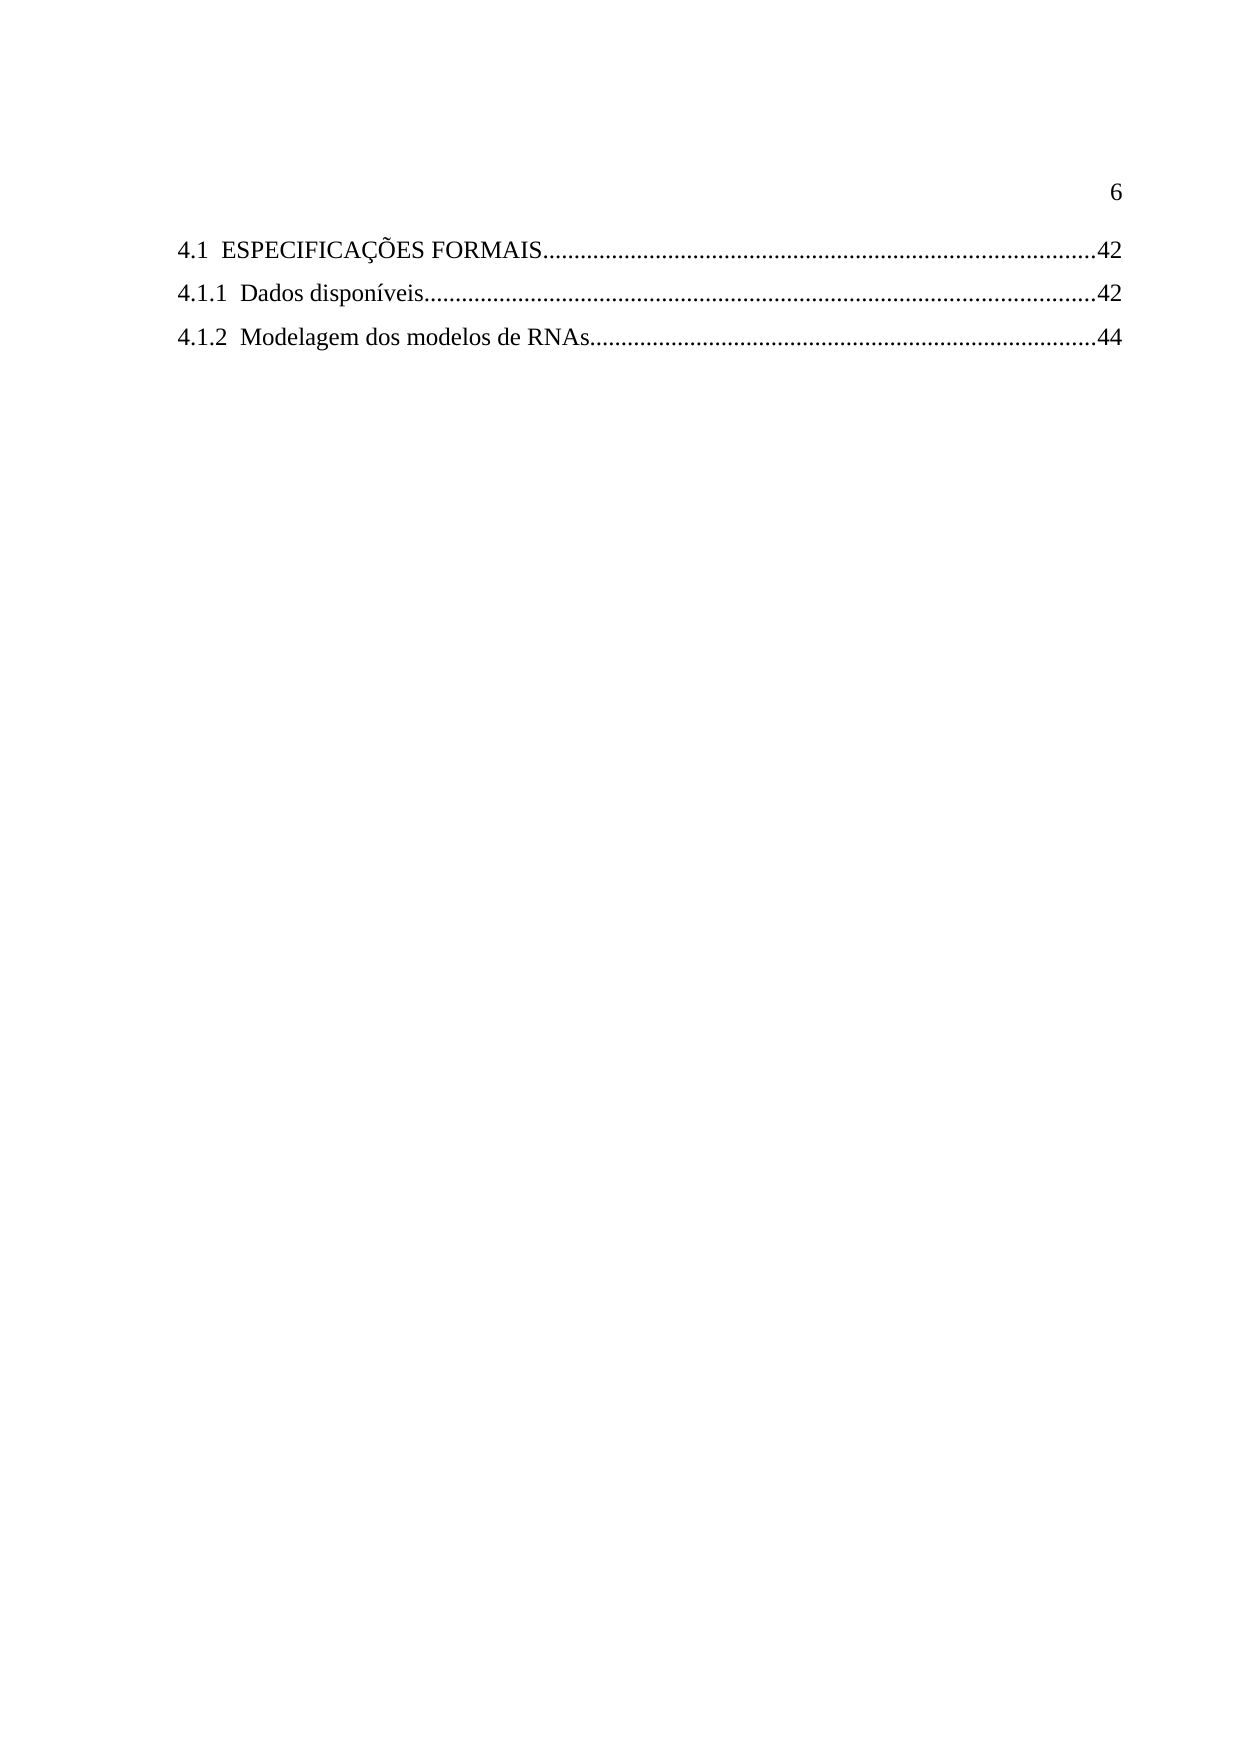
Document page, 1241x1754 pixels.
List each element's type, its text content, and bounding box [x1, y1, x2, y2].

text 4.1.1 Dados disponíveis 42 [177, 278, 1122, 307]
text 4.1.2 Modelagem dos modelos de RNAs 44 [177, 322, 1122, 350]
text 4.1 ESPECIFICAÇÕES FORMAIS 42 [177, 235, 1122, 264]
